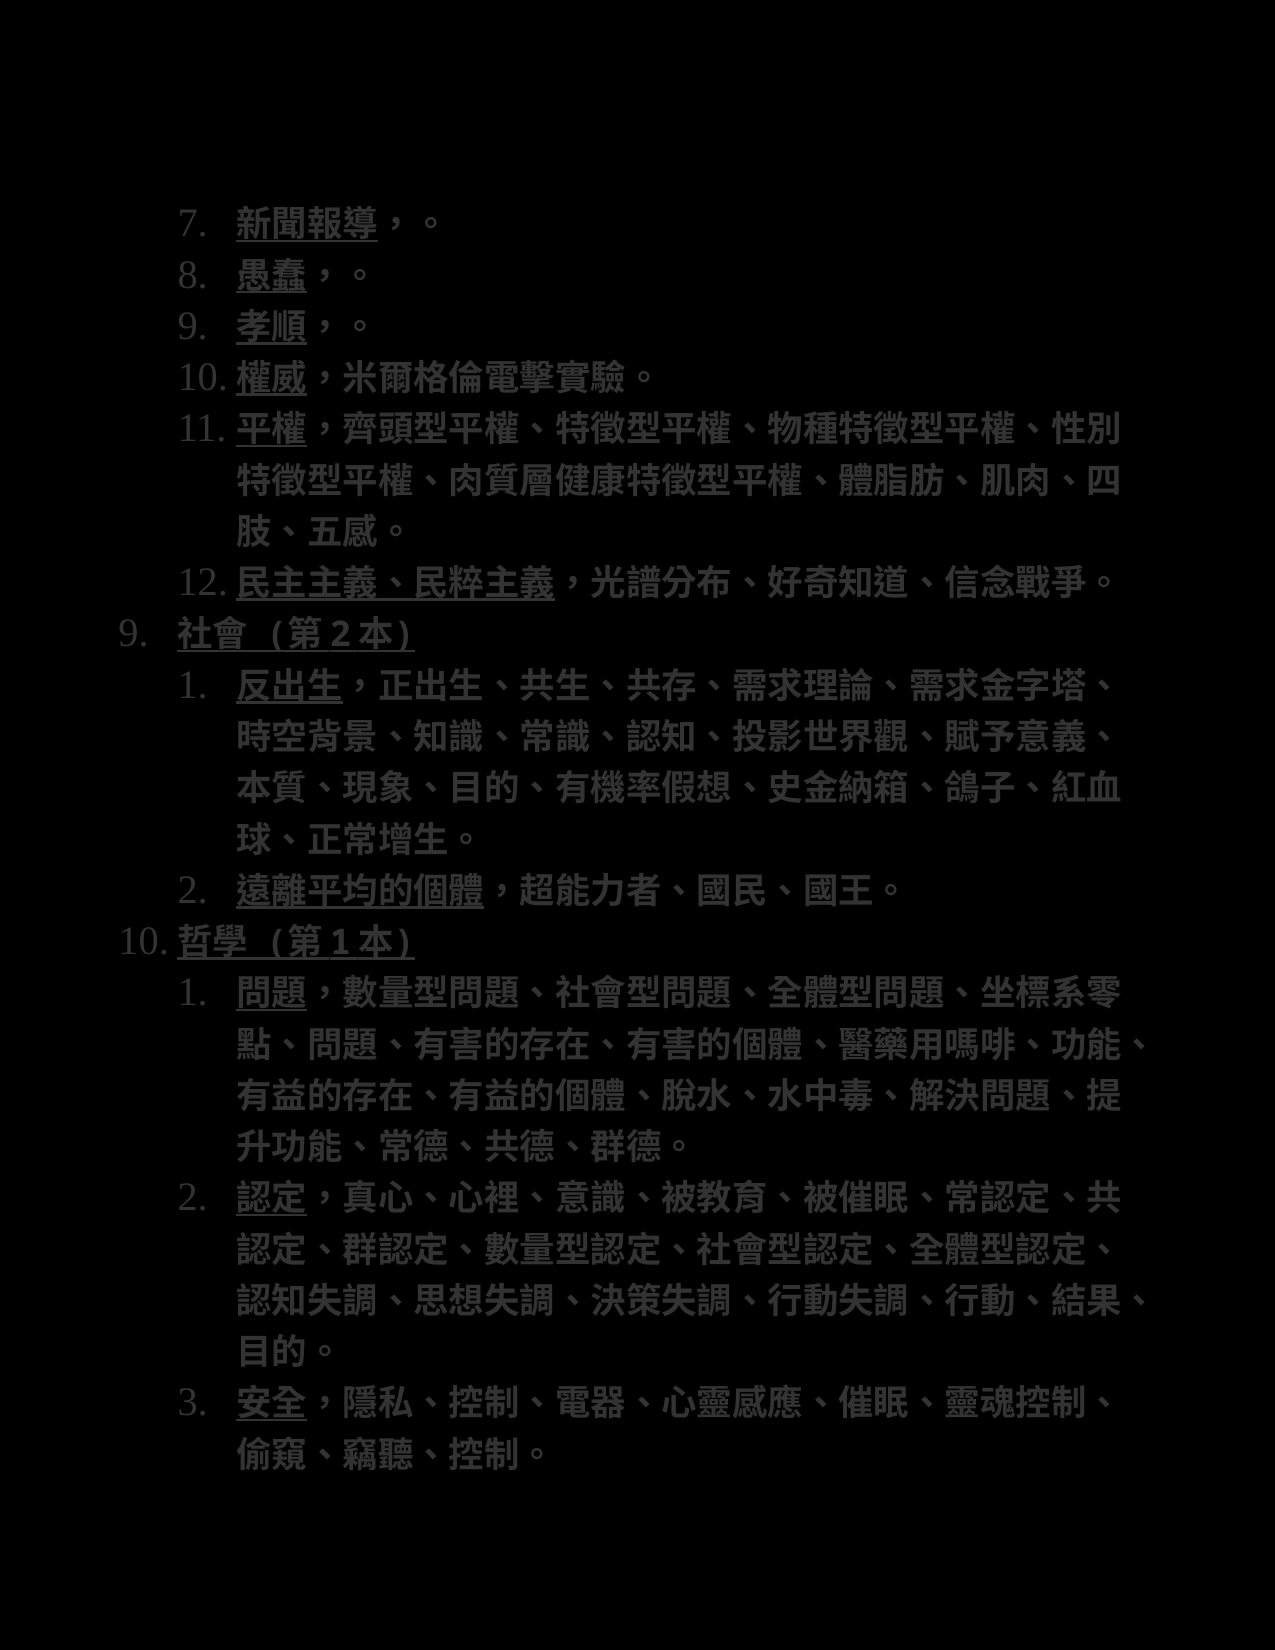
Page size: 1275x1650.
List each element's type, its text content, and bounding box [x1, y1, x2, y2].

list 愚蠢，。 [177, 247, 1157, 298]
list 新聞報導，。 [177, 196, 1157, 247]
list 社會 (第2本) [118, 606, 1157, 657]
list 哲學 (第1本) [118, 913, 1157, 965]
list 民主主義、民粹主義，光譜分布、好奇知道、信念戰爭。 [177, 554, 1157, 606]
list 安全，隱私、控制、電器、心靈感應、催眠、靈魂控制、偷窺、竊聽、控制。 [177, 1375, 1157, 1477]
list 權威，米爾格倫電擊實驗。 [177, 349, 1157, 401]
list 遠離平均的個體，超能力者、國民、國王。 [177, 862, 1157, 913]
list 孝順，。 [177, 298, 1157, 349]
list 平權，齊頭型平權、特徵型平權、物種特徵型平權、性別特徵型平權、肉質層健康特徵型平權、體脂肪、肌肉、四肢、五感。 [177, 401, 1157, 554]
list 認定，真心、心裡、意識、被教育、被催眠、常認定、共認定、群認定、數量型認定、社會型認定、全體型認定、認知失調、思想失調、決策失調、行動失調、行動、結果、目的。 [177, 1170, 1157, 1375]
list 問題，數量型問題、社會型問題、全體型問題、坐標系零點、問題、有害的存在、有害的個體、醫藥用嗎啡、功能、有益的存在、有益的個體、脫水、水中毒、解決問題、提升功能、常德、共德、群德。 [177, 965, 1157, 1170]
list 反出生，正出生、共生、共存、需求理論、需求金字塔、時空背景、知識、常識、認知、投影世界觀、賦予意義、本質、現象、目的、有機率假想、史金納箱、鴿子、紅血球、正常增生。 [177, 657, 1157, 862]
